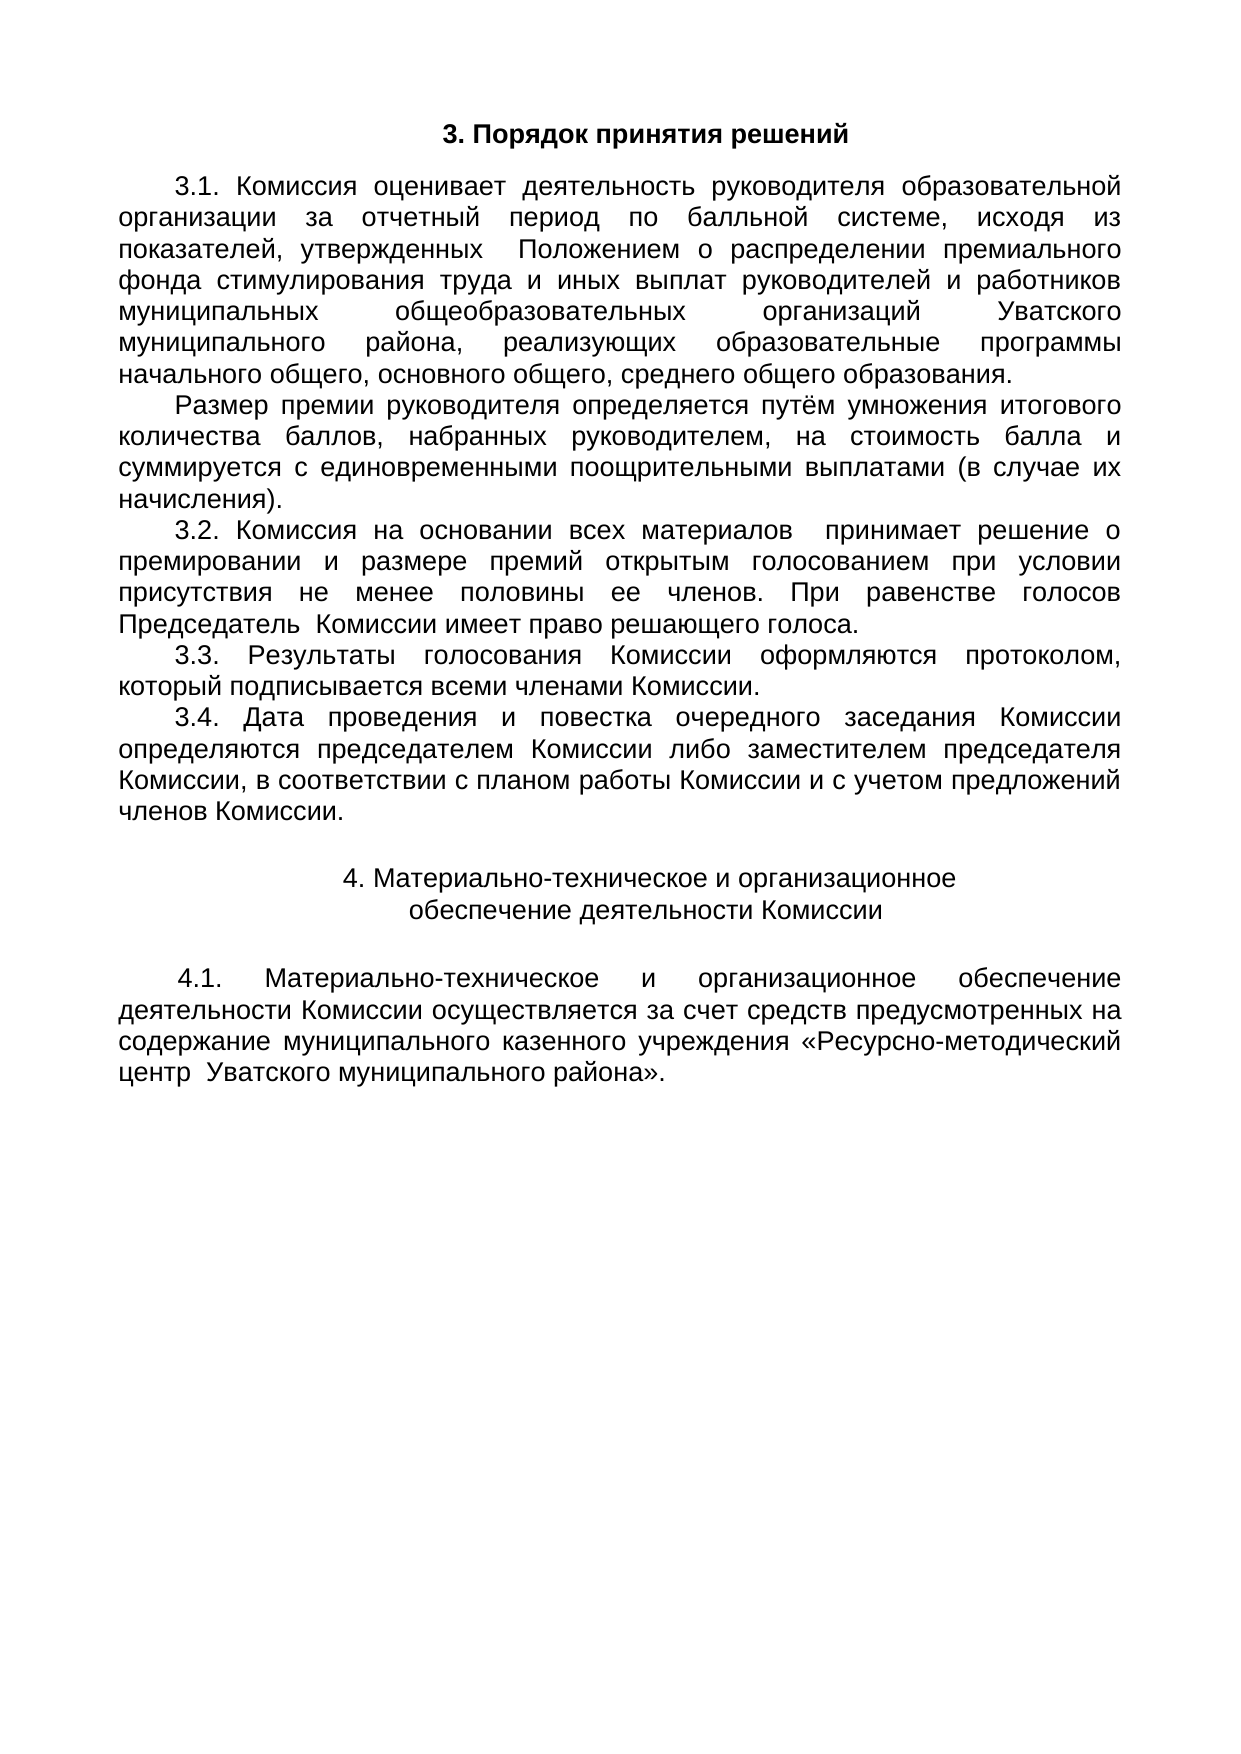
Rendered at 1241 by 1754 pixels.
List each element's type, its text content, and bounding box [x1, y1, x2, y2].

text обеспечение деятельности Комиссии [118, 894, 1122, 925]
text 3.3. Результаты голосования Комиссии оформляются протоколом, который подписывается всеми членами Комиссии. [118, 639, 1122, 701]
text 4.1. Материально-техническое и организационное обеспечение деятельности Комиссии осуществляется за счет средств предусмотренных на содержание муниципального казенного учреждения «Ресурсно-методический центр Уватского муниципального района». [118, 962, 1122, 1087]
text 3.4. Дата проведения и повестка очередного заседания Комиссии определяются председателем Комиссии либо заместителем председателя Комиссии, в соответствии с планом работы Комиссии и с учетом предложений членов Комиссии. [118, 701, 1122, 826]
text 3.1. Комиссия оценивает деятельность руководителя образовательной организации за отчетный период по балльной системе, исходя из показателей, утвержденных Положением о распределении премиального фонда стимулирования труда и иных выплат руководителей и работников муниципальных общеобразовательных организаций Уватского муниципального района, реализующих образовательные программы начального общего, основного общего, среднего общего образования. [118, 170, 1122, 389]
text 4. Материально-техническое и организационное [118, 862, 1122, 894]
text 3. Порядок принятия решений [118, 118, 1122, 149]
text 3.2. Комиссия на основании всех материалов принимает решение о премировании и размере премий открытым голосованием при условии присутствия не менее половины ее членов. При равенстве голосов Председатель Комиссии имеет право решающего голоса. [118, 514, 1122, 639]
text Размер премии руководителя определяется путём умножения итогового количества баллов, набранных руководителем, на стоимость балла и суммируется с единовременными поощрительными выплатами (в случае их начисления). [118, 389, 1122, 514]
